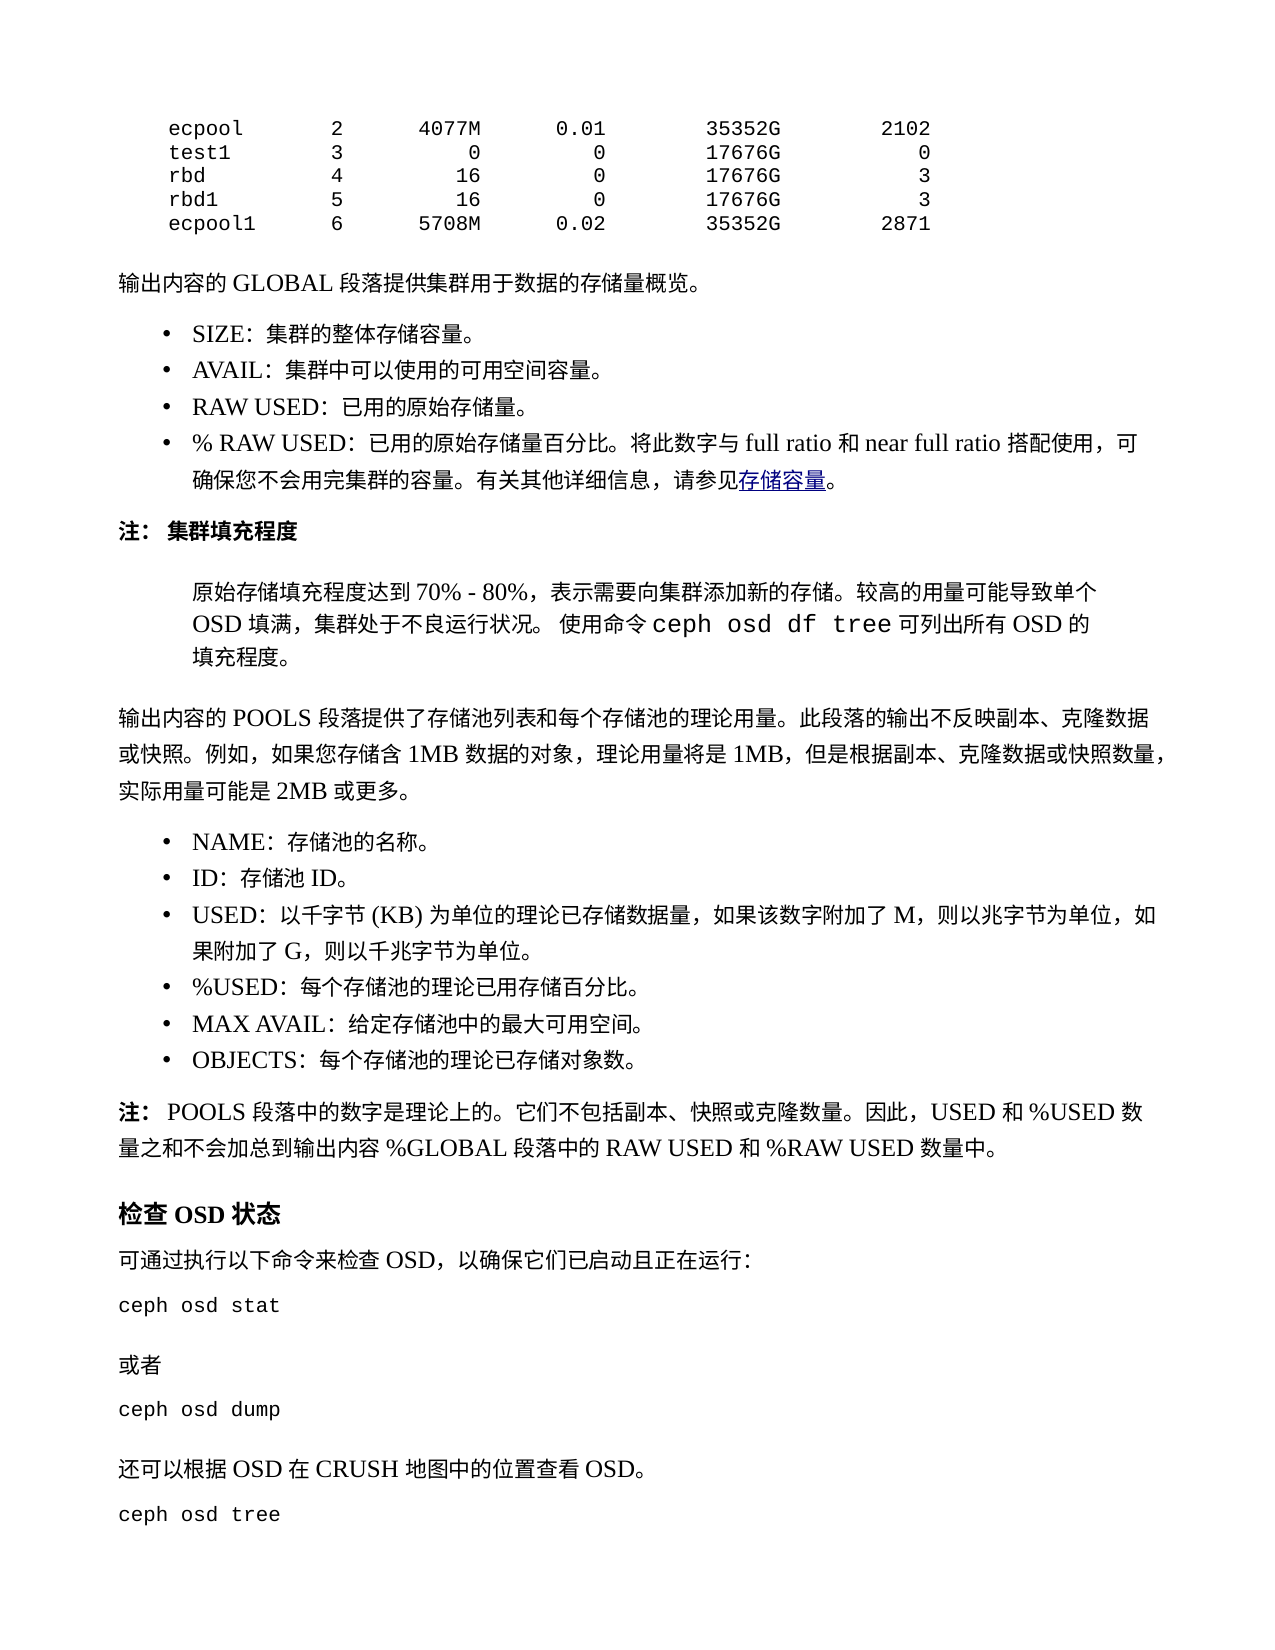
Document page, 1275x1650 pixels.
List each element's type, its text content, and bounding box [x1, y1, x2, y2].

text 原始存储填充程度达到 70% - 80%，表示需要向集群添加新的存储。较高的用量可能导致单个 OSD 填满，集群处于不良运行状况。 使用命令 ceph osd df tree 可列出所有 OSD 的 填充程度。 [118, 575, 1098, 671]
text 可通过执行以下命令来检查 OSD，以确保它们已启动且正在运行： [118, 1243, 1157, 1275]
list %USED：每个存储池的理论已用存储百分比。 [162, 970, 1157, 1002]
list MAX AVAIL：给定存储池中的最大可用空间。 [162, 1007, 1157, 1038]
text ecpool1 6 5708M 0.02 35352G 2871 [118, 213, 1157, 236]
text 输出内容的 POOLS 段落提供了存储池列表和每个存储池的理论用量。此段落的输出不反映副本、克隆数据或快照。例如，如果您存储含 1MB 数据的对象，理论用量将是 1MB，但是根据副本、克隆数据或快照数量，实际用量可能是 2MB 或更多。 [118, 701, 1157, 805]
list RAW USED：已用的原始存储量。 [162, 390, 1157, 422]
list USED：以千字节 (KB) 为单位的理论已存储数据量，如果该数字附加了 M，则以兆字节为单位，如果附加了 G，则以千兆字节为单位。 [162, 898, 1157, 966]
list % RAW USED：已用的原始存储量百分比。将此数字与 full ratio 和 near full ratio 搭配使用，可确保您不会用完集群的容量。有关其他详细信息，请参见存储容量。 [162, 426, 1157, 494]
text 注： 集群填充程度 [118, 514, 1098, 546]
list OBJECTS：每个存储池的理论已存储对象数。 [162, 1043, 1157, 1075]
text ceph osd dump [118, 1399, 1157, 1423]
text rbd 4 16 0 17676G 3 [118, 165, 1157, 189]
list ID：存储池 ID。 [162, 861, 1157, 893]
text 输出内容的 GLOBAL 段落提供集群用于数据的存储量概览。 [118, 266, 1157, 297]
text ceph osd stat [118, 1295, 1157, 1318]
text 或者 [118, 1348, 1157, 1379]
text ecpool 2 4077M 0.01 35352G 2102 [118, 118, 1157, 142]
list NAME：存储池的名称。 [162, 825, 1157, 857]
list AVAIL：集群中可以使用的可用空间容量。 [162, 353, 1157, 385]
text 还可以根据 OSD 在 CRUSH 地图中的位置查看 OSD。 [118, 1452, 1157, 1484]
subtitle 检查 OSD 状态 [118, 1195, 1157, 1231]
list SIZE：集群的整体存储容量。 [162, 317, 1157, 349]
text test1 3 0 0 17676G 0 [118, 142, 1157, 165]
text ceph osd tree [118, 1504, 1157, 1527]
text 注： POOLS 段落中的数字是理论上的。它们不包括副本、快照或克隆数量。因此，USED 和 %USED 数量之和不会加总到输出内容 %GLOBAL 段落中的 RAW USED 和 %RAW USED 数量中。 [118, 1094, 1157, 1162]
text rbd1 5 16 0 17676G 3 [118, 189, 1157, 213]
